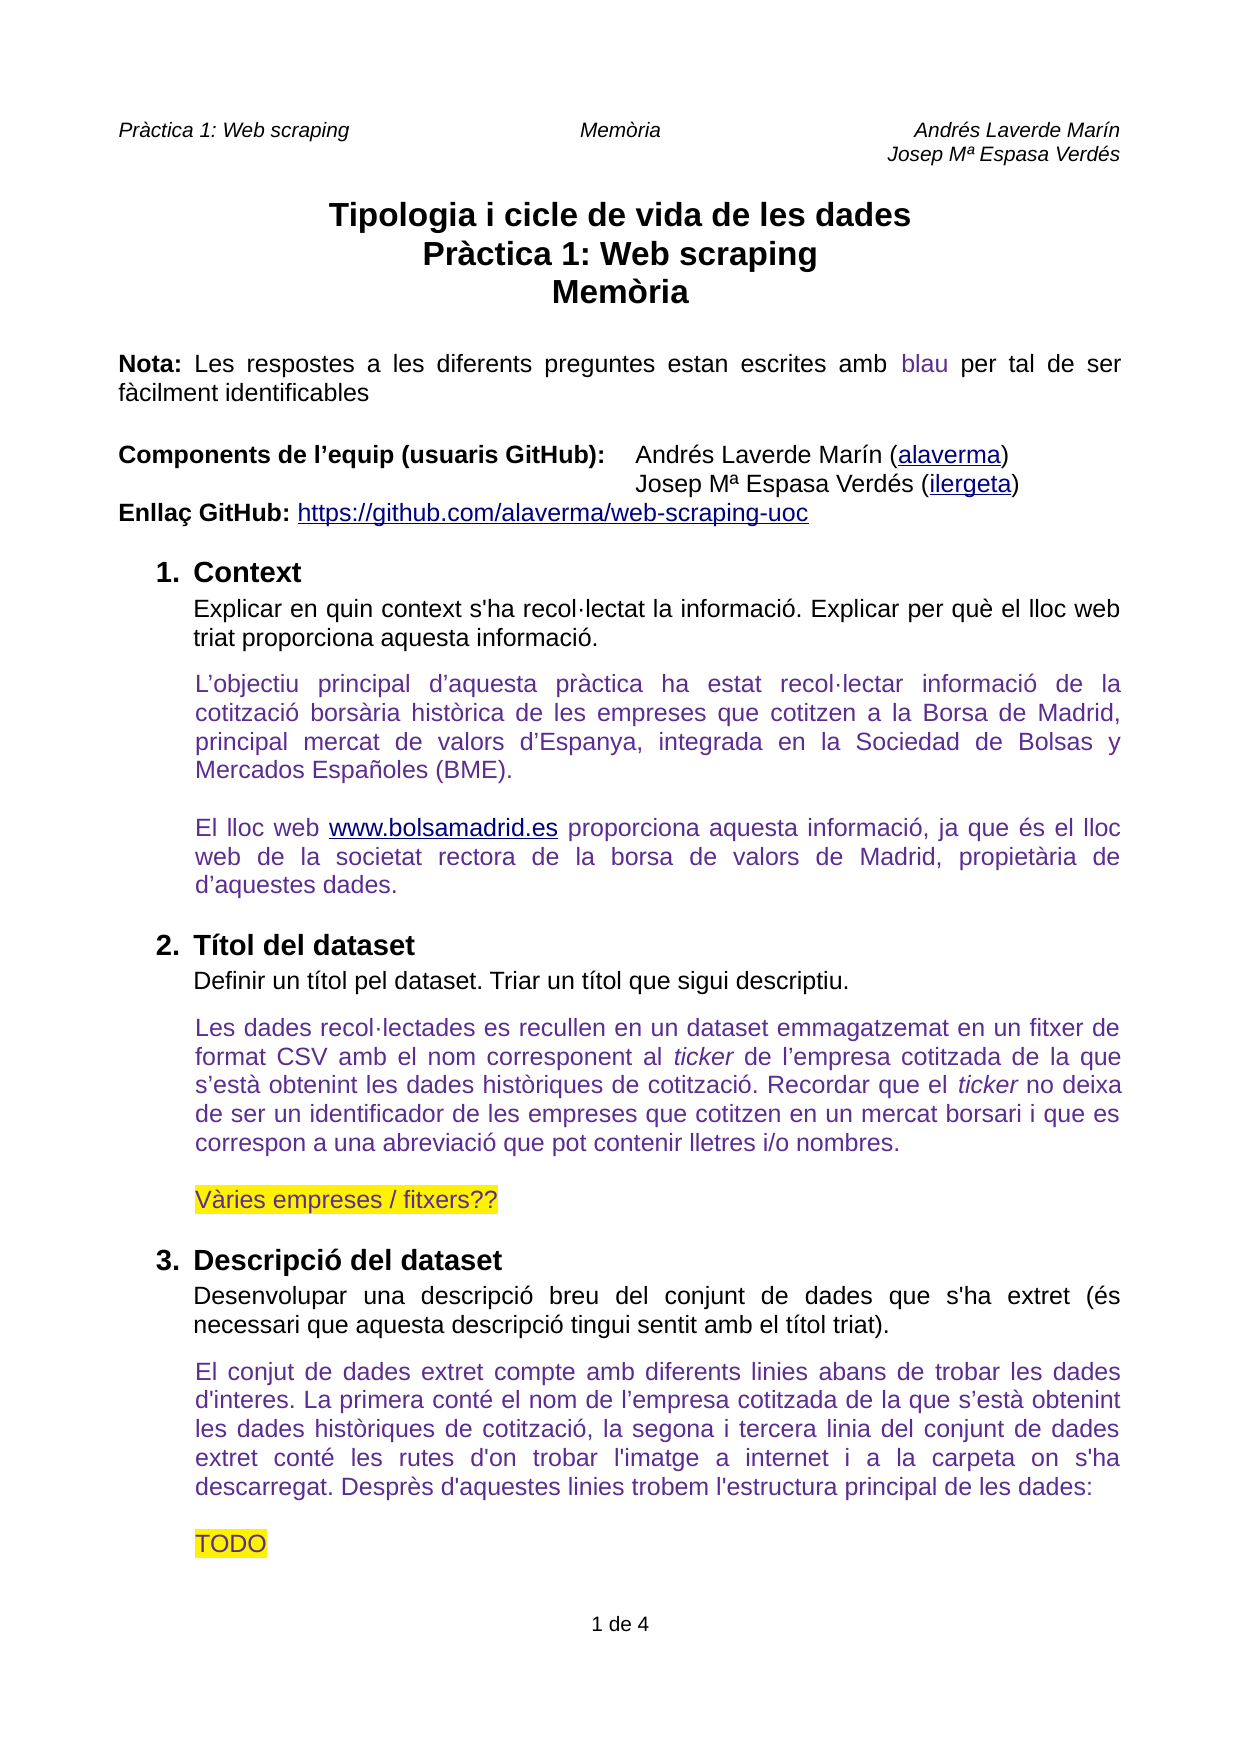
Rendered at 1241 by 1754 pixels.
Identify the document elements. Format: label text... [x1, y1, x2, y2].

text El conjut de dades extret compte amb diferents linies abans de trobar les dades d'interes. La primera conté el nom de l’empresa cotitzada de la que s’està obtenint les dades històriques de cotització, la segona i tercera linia del conjunt de dades extret conté les rutes d'on trobar l'imatge a internet i a la carpeta on s'ha descarregat. Desprès d'aquestes linies trobem l'estructura principal de les dades: [195, 1357, 1122, 1500]
text Pràctica 1: Web scraping [118, 234, 1122, 272]
list Definir un títol pel dataset. Triar un títol que sigui descriptiu. [156, 966, 1122, 995]
list Descripció del dataset [156, 1243, 1122, 1276]
text Nota: Les respostes a les diferents preguntes estan escrites amb blau per tal de ser fàcilment identificables [118, 349, 1122, 407]
text Components de l’equip (usuaris GitHub): Andrés Laverde Marín (alaverma) [118, 440, 1122, 469]
text Josep Mª Espasa Verdés (ilergeta) [118, 469, 1122, 498]
list Context [156, 555, 1122, 589]
list Títol del dataset [156, 928, 1122, 961]
text Memòria [118, 272, 1122, 311]
list Desenvolupar una descripció breu del conjunt de dades que s'ha extret (és necessari que aquesta descripció tingui sentit amb el títol triat). [156, 1281, 1122, 1339]
text El lloc web www.bolsamadrid.es proporciona aquesta informació, ja que és el lloc web de la societat rectora de la borsa de valors de Madrid, propietària de d’aquestes dades. [195, 813, 1122, 899]
text Les dades recol·lectades es recullen en un dataset emmagatzemat en un fitxer de format CSV amb el nom corresponent al ticker de l’empresa cotitzada de la que s’està obtenint les dades històriques de cotització. Recordar que el ticker no deixa de ser un identificador de les empreses que cotitzen en un mercat borsari i que es correspon a una abreviació que pot contenir lletres i/o nombres. [195, 1013, 1122, 1157]
text Vàries empreses / fitxers?? [195, 1185, 1122, 1214]
text Tipologia i cicle de vida de les dades [118, 196, 1122, 234]
text TODO [195, 1529, 1122, 1558]
list Explicar en quin context s'ha recol·lectat la informació. Explicar per què el lloc web triat proporciona aquesta informació. [156, 594, 1122, 651]
text L’objectiu principal d’aquesta pràctica ha estat recol·lectar informació de la cotització borsària històrica de les empreses que cotitzen a la Borsa de Madrid, principal mercat de valors d’Espanya, integrada en la Sociedad de Bolsas y Mercados Españoles (BME). [195, 669, 1122, 784]
text Enllaç GitHub: https://github.com/alaverma/web-scraping-uoc [118, 498, 1122, 527]
